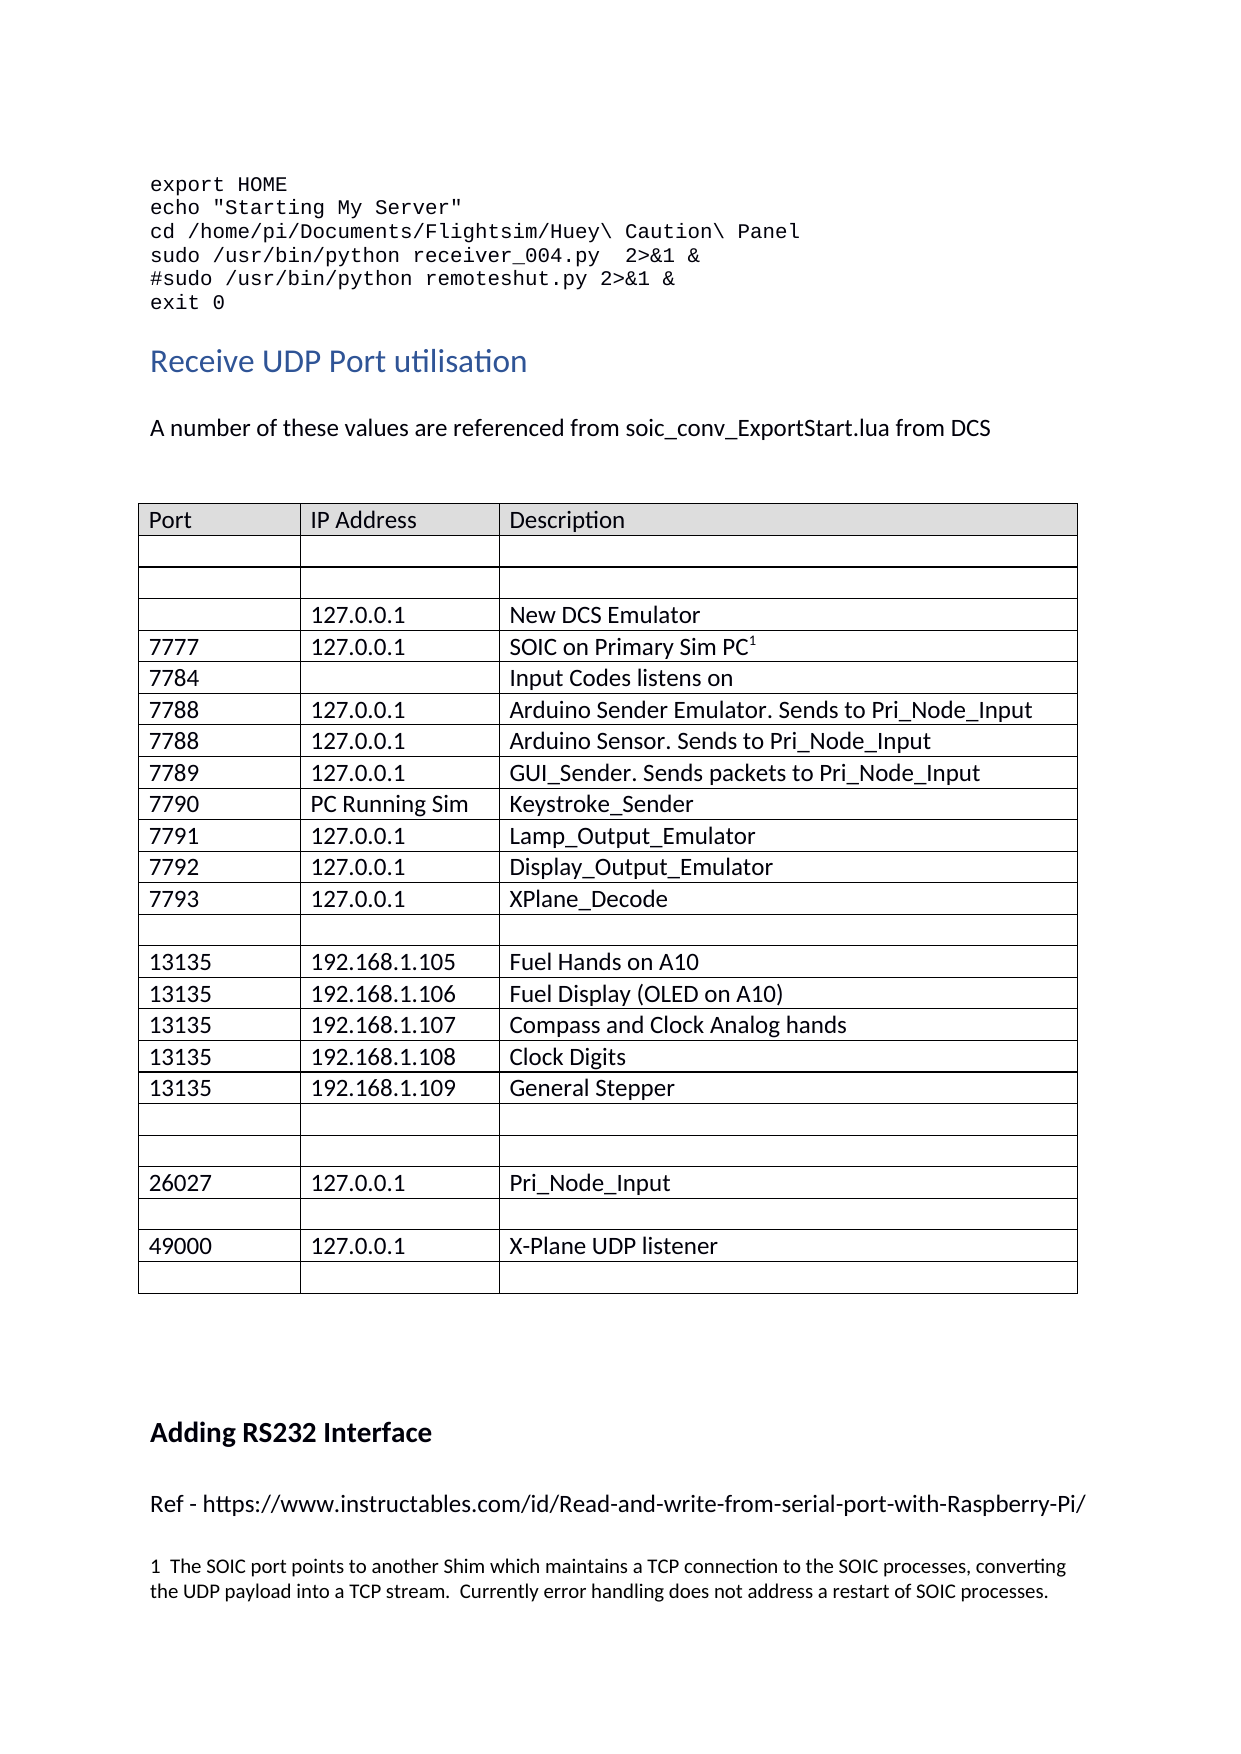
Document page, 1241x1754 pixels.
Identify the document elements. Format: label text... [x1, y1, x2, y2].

table_cell 26027 [139, 1167, 300, 1198]
table_cell [500, 568, 1077, 598]
table_cell X-Plane UDP listener [500, 1230, 1077, 1261]
table_cell 127.0.0.1 [301, 1167, 499, 1198]
table_cell 192.168.1.105 [301, 946, 499, 977]
table_cell [500, 1136, 1077, 1166]
table_cell 7788 [139, 694, 300, 724]
table_cell [301, 915, 499, 945]
table_cell SOIC on Primary Sim PC [500, 631, 1077, 661]
table_cell [139, 536, 300, 566]
text A number of these values are referenced from soic_conv_ExportStart.lua from DCS [150, 412, 1090, 442]
table_cell 7789 [139, 757, 300, 787]
text exit 0 [150, 292, 1090, 316]
table_cell 127.0.0.1 [301, 757, 499, 787]
table_cell 192.168.1.109 [301, 1073, 499, 1103]
table_cell 7793 [139, 883, 300, 914]
table_cell XPlane_Decode [500, 883, 1077, 914]
table_cell [301, 1136, 499, 1166]
table_cell Input Codes listens on [500, 662, 1077, 693]
table_cell 127.0.0.1 [301, 694, 499, 724]
table_cell [301, 662, 499, 693]
table_cell [500, 536, 1077, 566]
table_cell Arduino Sensor. Sends to Pri_Node_Input [500, 725, 1077, 756]
text echo "Starting My Server" [150, 197, 1090, 221]
table_cell [500, 1104, 1077, 1134]
table_cell Compass and Clock Analog hands [500, 1009, 1077, 1040]
table_cell 7784 [139, 662, 300, 693]
table_cell [139, 568, 300, 598]
table_cell [301, 1199, 499, 1229]
table_cell [500, 1199, 1077, 1229]
table_cell 192.168.1.108 [301, 1041, 499, 1071]
table_cell [139, 1199, 300, 1229]
text cd /home/pi/Documents/Flightsim/Huey\ Caution\ Panel [150, 221, 1090, 244]
table_cell 7792 [139, 852, 300, 882]
table_header IP Address [301, 504, 499, 535]
table_cell 13135 [139, 1073, 300, 1103]
subtitle Receive UDP Port utilisation [150, 341, 1090, 381]
table_cell 13135 [139, 978, 300, 1008]
table_cell Fuel Hands on A10 [500, 946, 1077, 977]
table_cell New DCS Emulator [500, 599, 1077, 629]
table_cell 13135 [139, 946, 300, 977]
text #sudo /usr/bin/python remoteshut.py 2>&1 & [150, 268, 1090, 292]
table_cell [301, 568, 499, 598]
table_cell Arduino Sender Emulator. Sends to Pri_Node_Input [500, 694, 1077, 724]
table_cell 13135 [139, 1009, 300, 1040]
table_cell [139, 1104, 300, 1134]
table_cell 127.0.0.1 [301, 1230, 499, 1261]
table_cell Display_Output_Emulator [500, 852, 1077, 882]
text Ref - https://www.instructables.com/id/Read-and-write-from-serial-port-with-Raspberry-Pi/ [150, 1489, 1090, 1519]
table_cell 49000 [139, 1230, 300, 1261]
table_cell General Stepper [500, 1073, 1077, 1103]
table_cell 127.0.0.1 [301, 820, 499, 851]
table_cell [301, 1262, 499, 1292]
table_cell [500, 915, 1077, 945]
table_cell 13135 [139, 1041, 300, 1071]
table_cell 7790 [139, 789, 300, 819]
table_cell [500, 1262, 1077, 1292]
text export HOME [150, 174, 1090, 197]
table_cell Pri_Node_Input [500, 1167, 1077, 1198]
table_cell 127.0.0.1 [301, 725, 499, 756]
table_cell 7788 [139, 725, 300, 756]
table_cell 192.168.1.107 [301, 1009, 499, 1040]
table_cell 127.0.0.1 [301, 883, 499, 914]
table_cell [139, 1262, 300, 1292]
table_header Port [139, 504, 300, 535]
table_cell [139, 1136, 300, 1166]
table_header Description [500, 504, 1077, 535]
subtitle Adding RS232 Interface [150, 1414, 1090, 1450]
table_cell [139, 915, 300, 945]
table_cell 127.0.0.1 [301, 631, 499, 661]
table_cell 7777 [139, 631, 300, 661]
table_cell Keystroke_Sender [500, 789, 1077, 819]
table_cell 127.0.0.1 [301, 599, 499, 629]
table_cell [301, 1104, 499, 1134]
table_cell [139, 599, 300, 629]
table_cell GUI_Sender. Sends packets to Pri_Node_Input [500, 757, 1077, 787]
table_cell 192.168.1.106 [301, 978, 499, 1008]
table_cell Lamp_Output_Emulator [500, 820, 1077, 851]
table_cell 127.0.0.1 [301, 852, 499, 882]
text sudo /usr/bin/python receiver_004.py 2>&1 & [150, 244, 1090, 268]
table_cell Fuel Display (OLED on A10) [500, 978, 1077, 1008]
table_cell [301, 536, 499, 566]
table_cell Clock Digits [500, 1041, 1077, 1071]
table_cell 7791 [139, 820, 300, 851]
table_cell PC Running Sim [301, 789, 499, 819]
